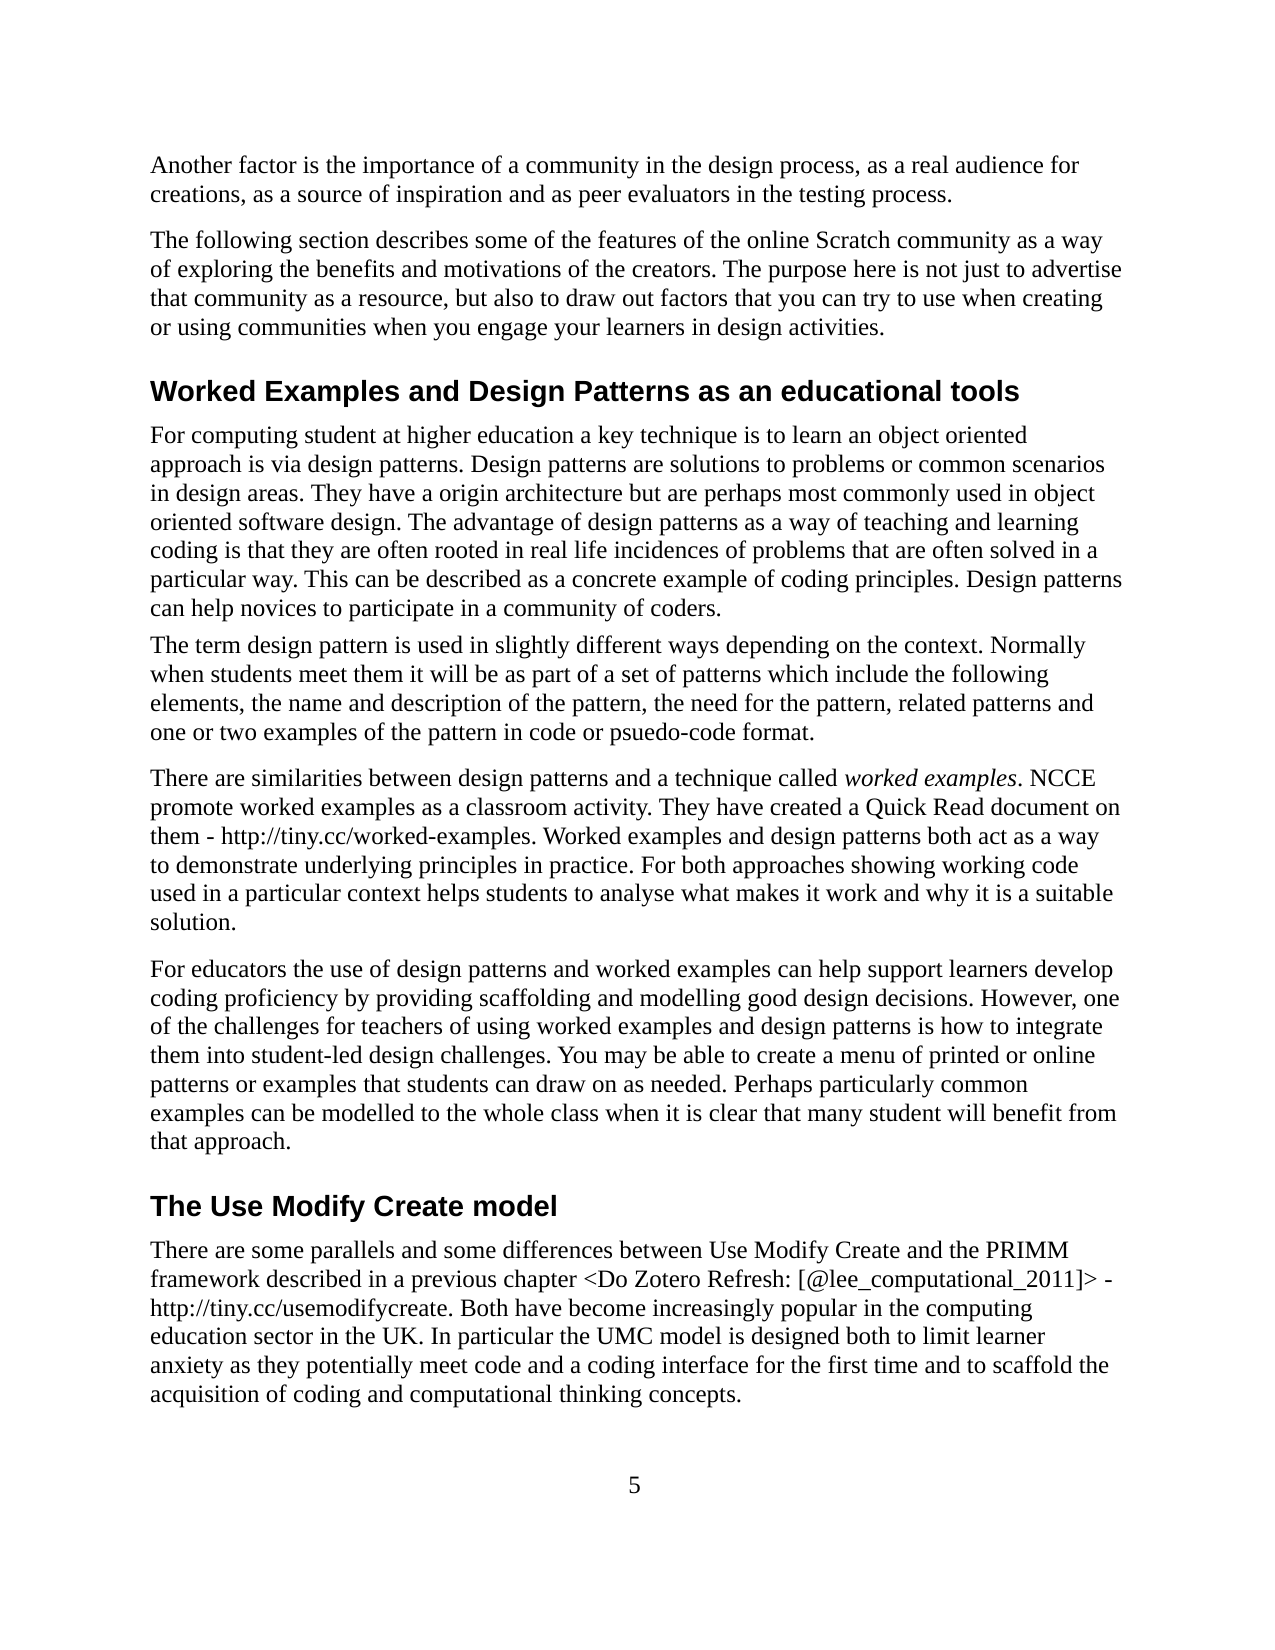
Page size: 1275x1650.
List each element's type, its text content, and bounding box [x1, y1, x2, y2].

text There are some parallels and some differences between Use Modify Create and the PRIMM framework described in a previous chapter <Do Zotero Refresh: [@lee_computational_2011]> - http://tiny.cc/usemodifycreate. Both have become increasingly popular in the computing education sector in the UK. In particular the UMC model is designed both to limit learner anxiety as they potentially meet code and a coding interface for the first time and to scaffold the acquisition of coding and computational thinking concepts. [150, 1235, 1125, 1408]
subtitle The Use Modify Create model [150, 1189, 1125, 1223]
text There are similarities between design patterns and a technique called worked examples. NCCE promote worked examples as a classroom activity. They have created a Quick Read document on them - http://tiny.cc/worked-examples. Worked examples and design patterns both act as a way to demonstrate underlying principles in practice. For both approaches showing working code used in a particular context helps students to analyse what makes it work and why it is a suitable solution. [150, 763, 1125, 936]
text Another factor is the importance of a community in the design process, as a real audience for creations, as a source of inspiration and as peer evaluators in the testing process. [150, 150, 1125, 207]
text For computing student at higher education a key technique is to learn an object oriented approach is via design patterns. Design patterns are solutions to problems or common scenarios in design areas. They have a origin architecture but are perhaps most commonly used in object oriented software design. The advantage of design patterns as a way of teaching and learning coding is that they are often rooted in real life incidences of problems that are often solved in a particular way. This can be described as a concrete example of coding principles. Design patterns can help novices to participate in a community of coders. [150, 420, 1125, 622]
subtitle Worked Examples and Design Patterns as an educational tools [150, 374, 1125, 408]
text The following section describes some of the features of the online Scratch community as a way of exploring the benefits and motivations of the creators. The purpose here is not just to advertise that community as a resource, but also to draw out factors that you can try to use when creating or using communities when you engage your learners in design activities. [150, 225, 1125, 340]
text For educators the use of design patterns and worked examples can help support learners develop coding proficiency by providing scaffolding and modelling good design decisions. However, one of the challenges for teachers of using worked examples and design patterns is how to integrate them into student-led design challenges. You may be able to create a menu of printed or online patterns or examples that students can draw on as needed. Perhaps particularly common examples can be modelled to the whole class when it is clear that many student will benefit from that approach. [150, 954, 1125, 1155]
text The term design pattern is used in slightly different ways depending on the context. Normally when students meet them it will be as part of a set of patterns which include the following elements, the name and description of the pattern, the need for the pattern, related patterns and one or two examples of the pattern in code or psuedo-code format. [150, 631, 1125, 746]
